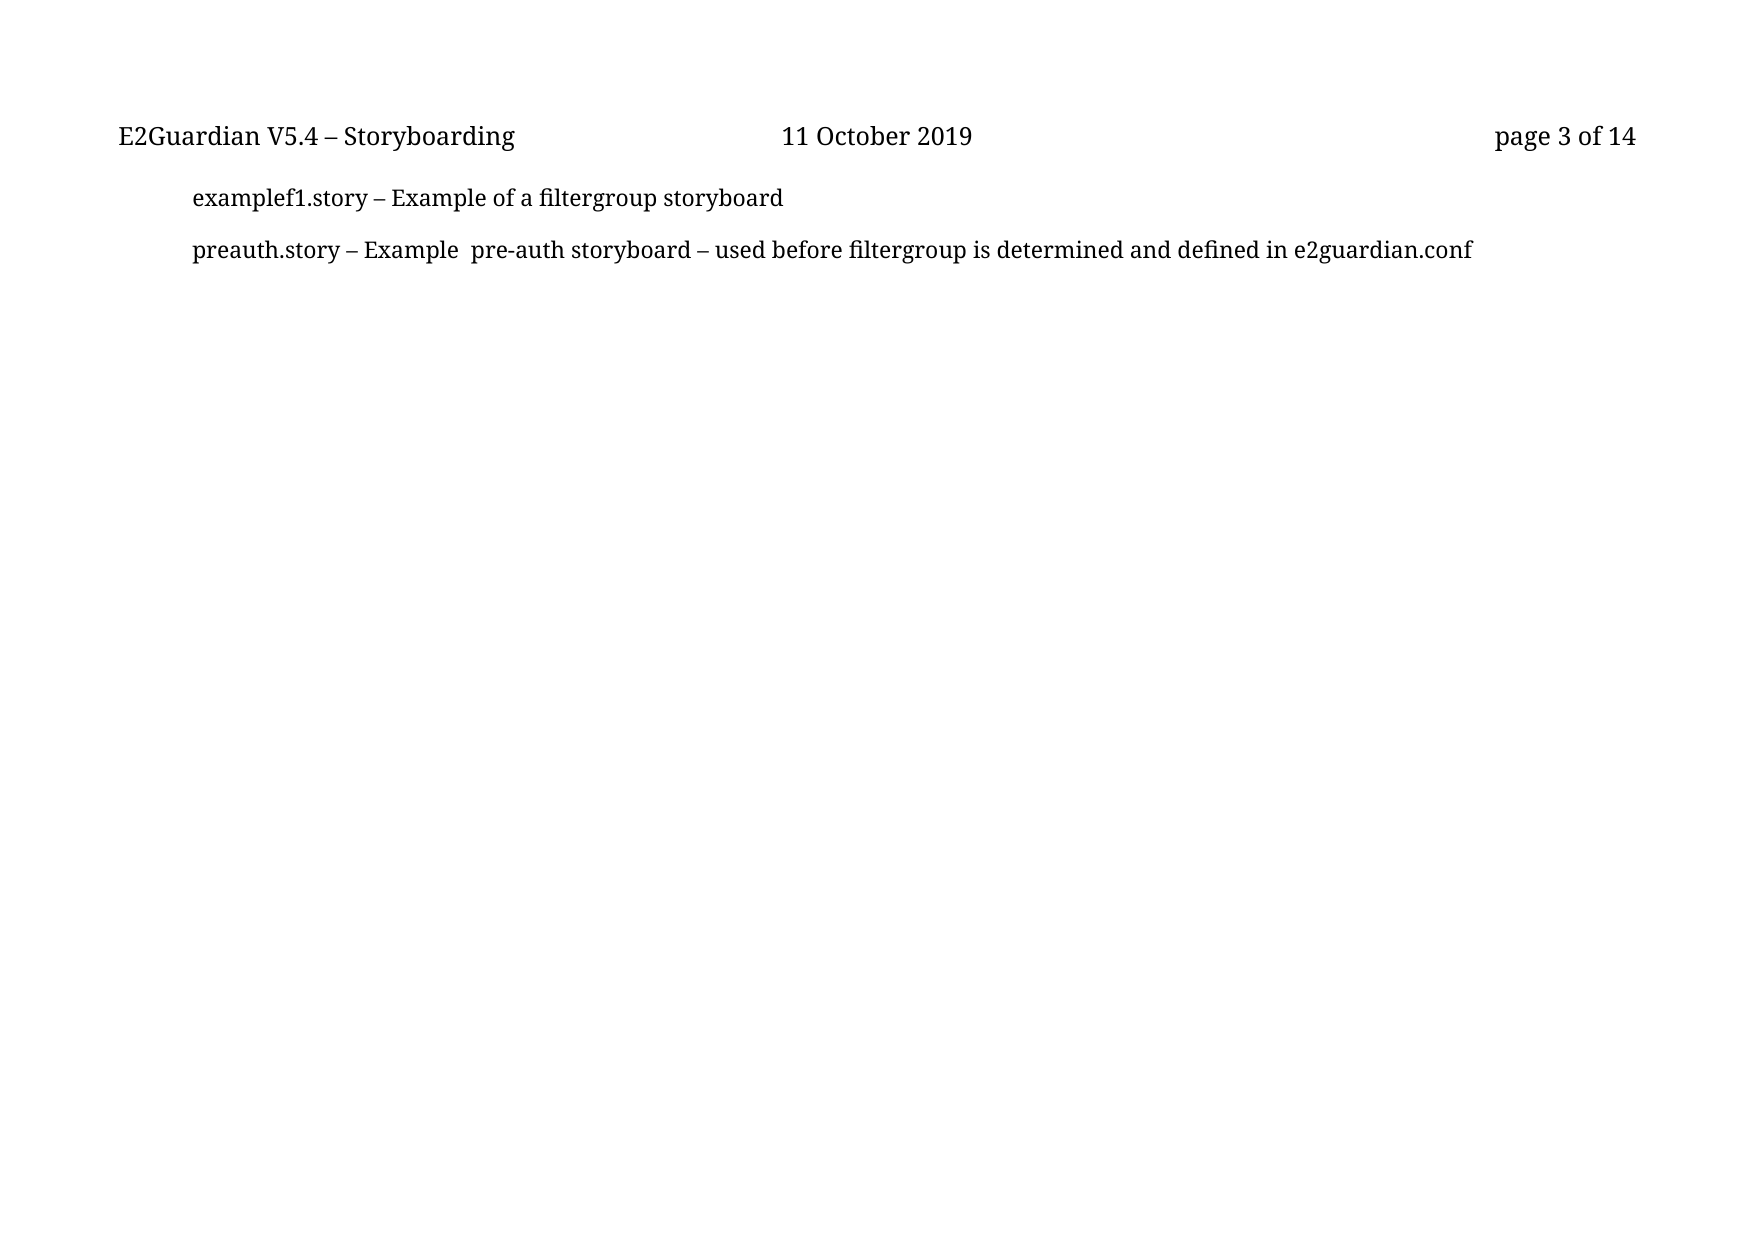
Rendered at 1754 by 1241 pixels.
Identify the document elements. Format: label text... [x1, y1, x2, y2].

text examplef1.story – Example of a filtergroup storyboard [192, 182, 1636, 213]
text preauth.story – Example pre-auth storyboard – used before filtergroup is determined and defined in e2guardian.conf [192, 234, 1636, 265]
